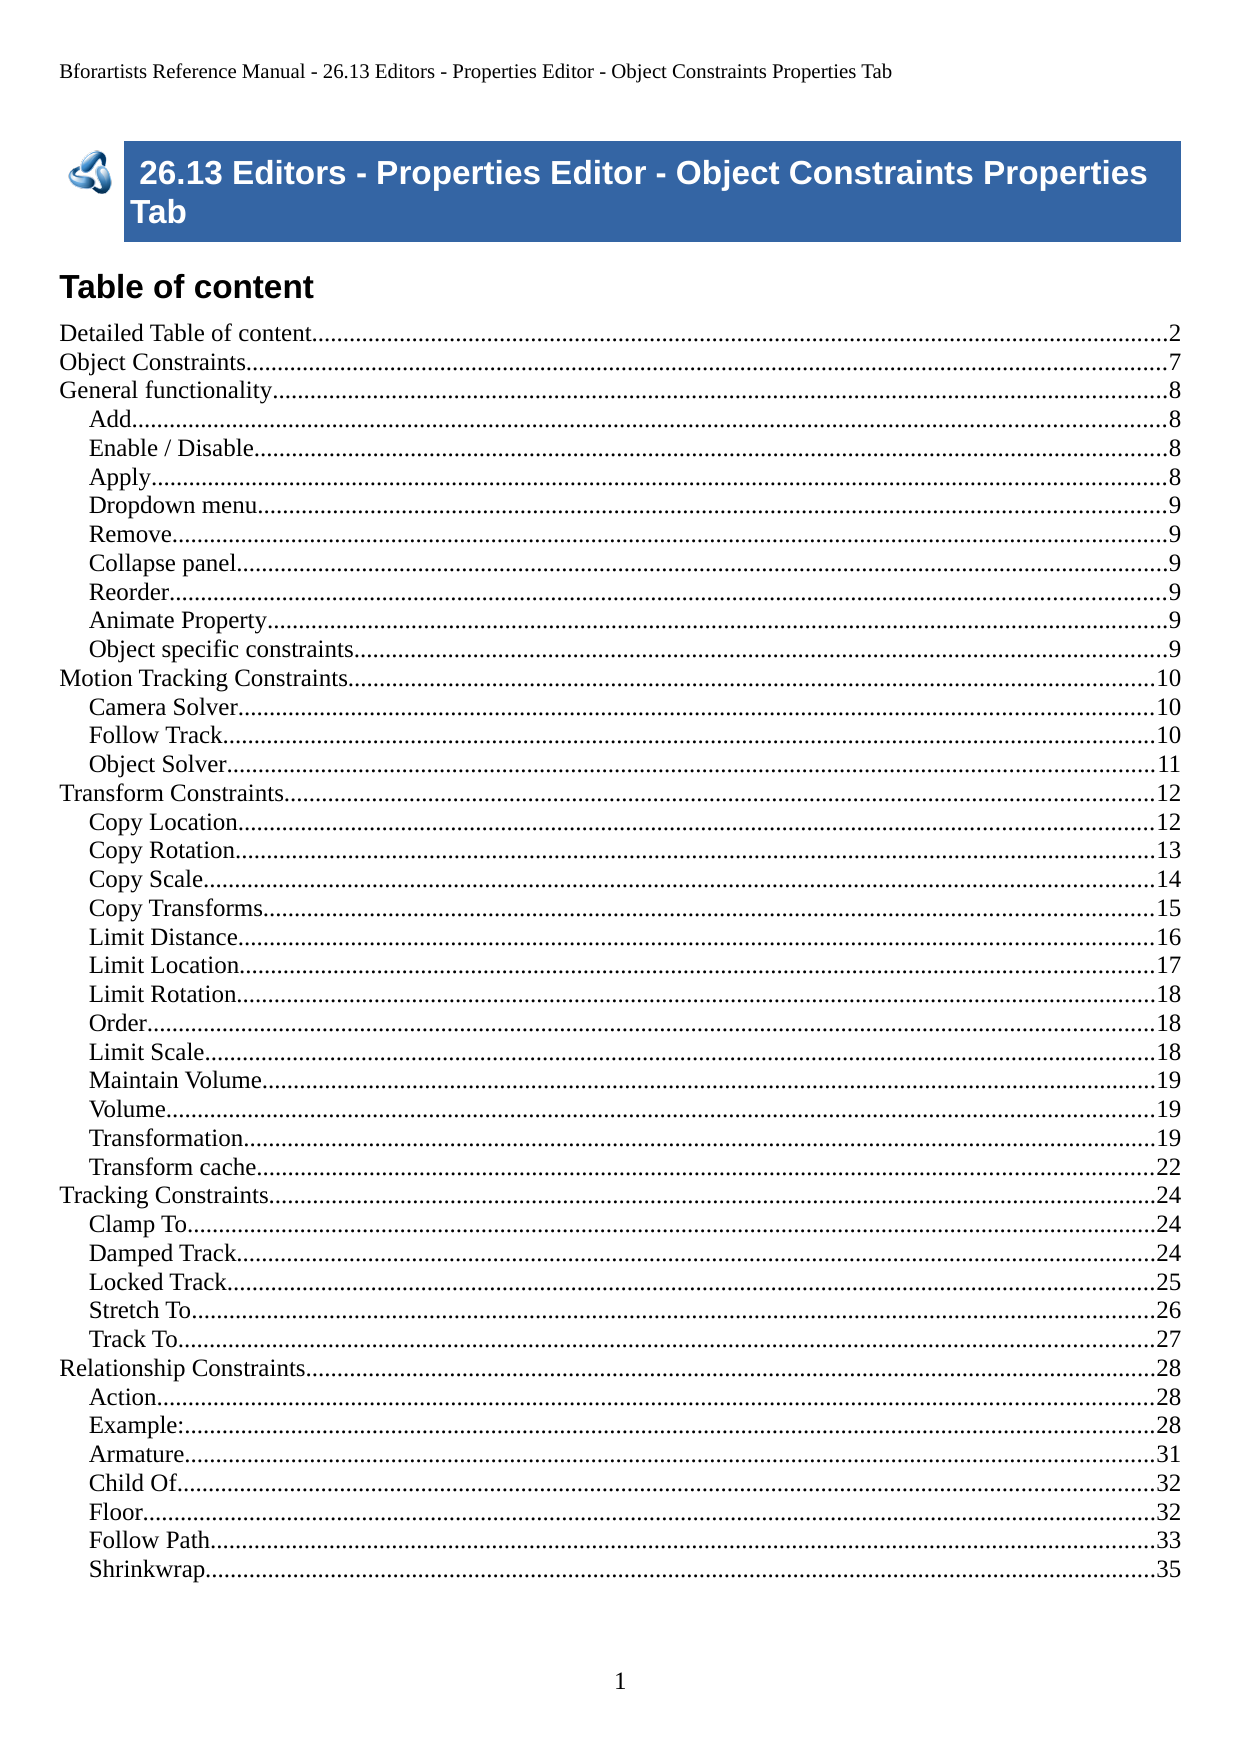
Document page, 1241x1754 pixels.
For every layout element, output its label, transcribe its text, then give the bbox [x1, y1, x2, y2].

text Transform Constraints 12 [59, 778, 1181, 807]
text Detailed Table of content 2 [59, 318, 1181, 347]
text Follow Path 33 [88, 1525, 1181, 1554]
text Motion Tracking Constraints 10 [59, 663, 1181, 692]
text Shrinkwrap 35 [88, 1554, 1181, 1583]
subtitle Table of content [59, 267, 1181, 305]
text Order 18 [88, 1008, 1181, 1037]
text Armature 31 [88, 1439, 1181, 1468]
text Child Of 32 [88, 1468, 1181, 1497]
text Collapse panel 9 [88, 548, 1181, 577]
text Copy Scale 14 [88, 864, 1181, 893]
text Relationship Constraints 28 [59, 1353, 1181, 1382]
picture [65, 147, 114, 197]
text Example: 28 [88, 1410, 1181, 1439]
table_header 26.13 Editors - Properties Editor - Object Constraints Properties Tab [124, 141, 1181, 242]
text Enable / Disable 8 [88, 433, 1181, 462]
text Remove 9 [88, 519, 1181, 548]
text Add 8 [88, 404, 1181, 433]
text Object specific constraints 9 [88, 634, 1181, 663]
text Camera Solver 10 [88, 692, 1181, 720]
text Limit Distance 16 [88, 922, 1181, 950]
text Limit Scale 18 [88, 1037, 1181, 1065]
text Clamp To 24 [88, 1209, 1181, 1238]
text Limit Location 17 [88, 950, 1181, 979]
text Locked Track 25 [88, 1267, 1181, 1295]
text Volume 19 [88, 1094, 1181, 1123]
text Copy Location 12 [88, 807, 1181, 835]
text Object Constraints 7 [59, 347, 1181, 375]
text Object Solver 11 [88, 749, 1181, 778]
text Tracking Constraints 24 [59, 1180, 1181, 1209]
text Dropdown menu 9 [88, 490, 1181, 519]
text Copy Transforms 15 [88, 893, 1181, 922]
text Apply 8 [88, 462, 1181, 490]
text Action 28 [88, 1382, 1181, 1410]
text Transformation 19 [88, 1123, 1181, 1152]
text Limit Rotation 18 [88, 979, 1181, 1008]
text Animate Property 9 [88, 605, 1181, 634]
text General functionality 8 [59, 375, 1181, 404]
table_header [59, 141, 124, 242]
text Track To 27 [88, 1324, 1181, 1353]
text Stretch To 26 [88, 1295, 1181, 1324]
text Copy Rotation 13 [88, 835, 1181, 864]
text Floor 32 [88, 1497, 1181, 1525]
text Follow Track 10 [88, 720, 1181, 749]
text Damped Track 24 [88, 1238, 1181, 1267]
text Maintain Volume 19 [88, 1065, 1181, 1094]
text Reorder 9 [88, 577, 1181, 605]
text Transform cache 22 [88, 1152, 1181, 1180]
